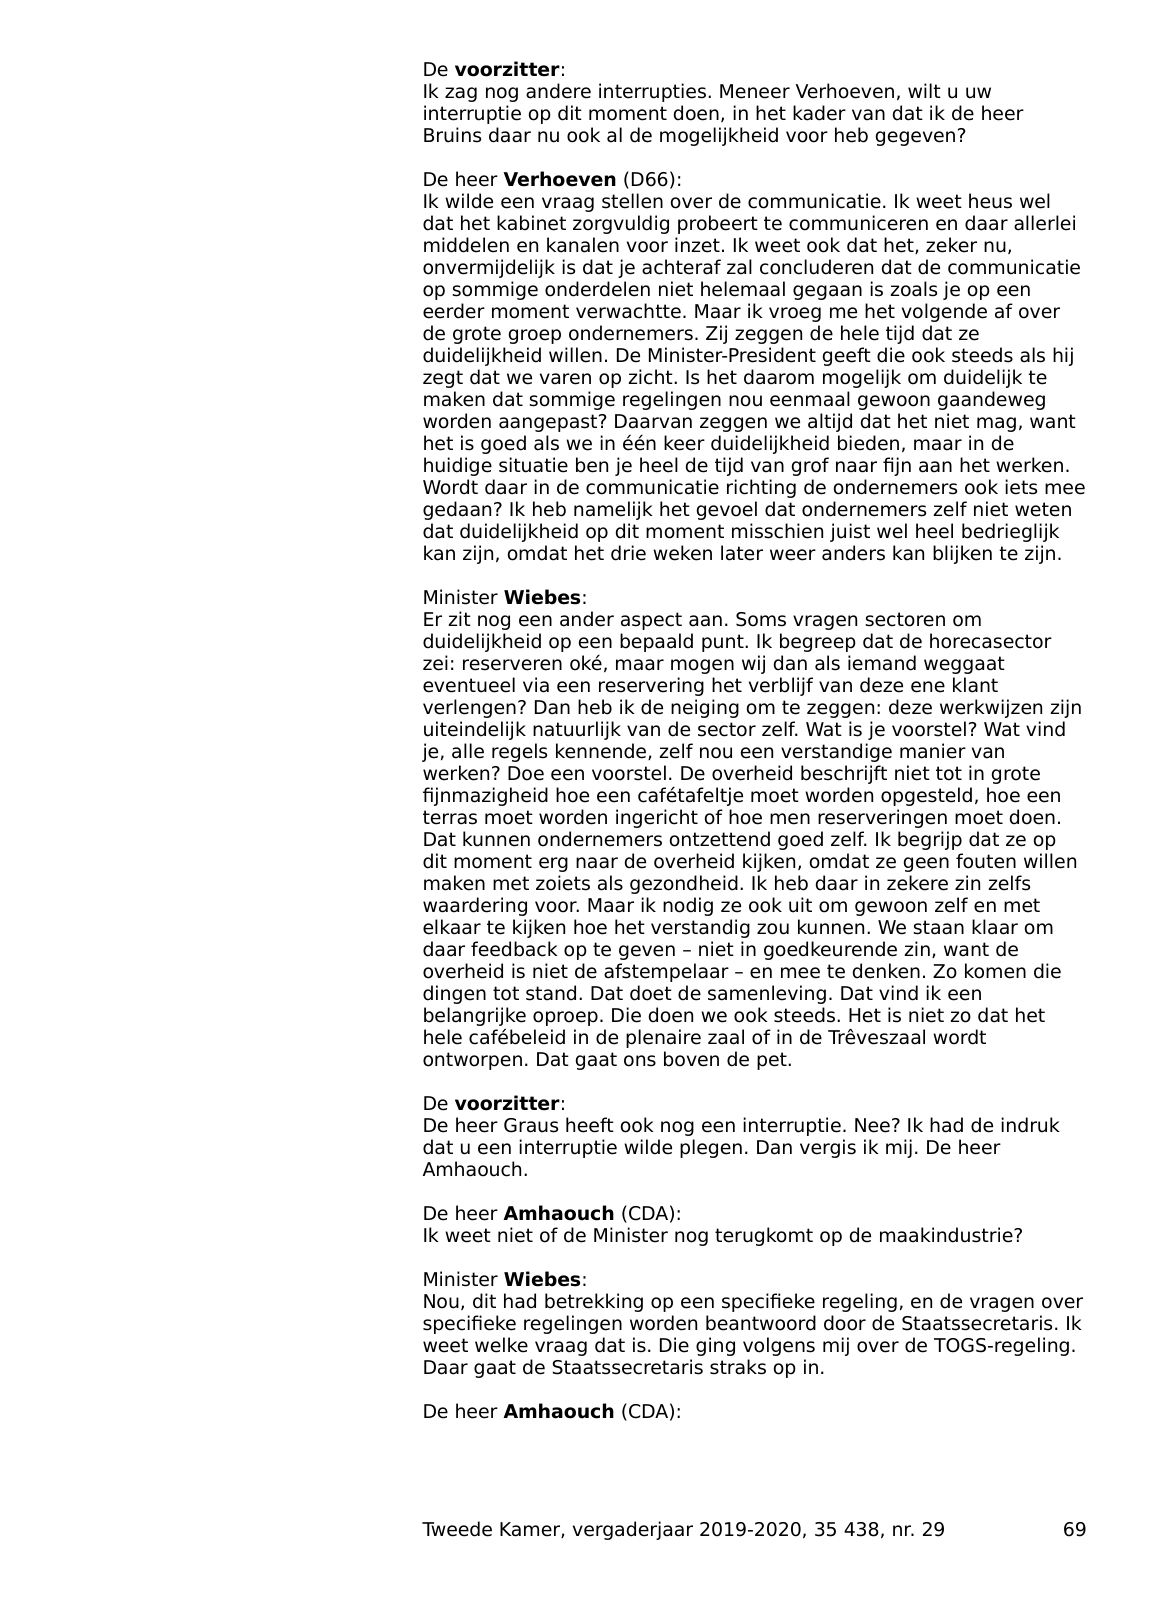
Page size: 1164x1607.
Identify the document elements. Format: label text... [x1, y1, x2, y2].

text De heer Amhaouch (CDA): [422, 1203, 1087, 1225]
text De heer Amhaouch (CDA): [422, 1401, 1087, 1423]
text Ik weet niet of de Minister nog terugkomt op de maakindustrie? [422, 1225, 1087, 1247]
text De voorzitter: [422, 59, 1087, 81]
text Minister Wiebes: [422, 587, 1087, 609]
text Ik wilde een vraag stellen over de communicatie. Ik weet heus wel dat het kabinet zorgvuldig probeert te communiceren en daar allerlei middelen en kanalen voor inzet. Ik weet ook dat het, zeker nu, onvermijdelijk is dat je achteraf zal concluderen dat de communicatie op sommige onderdelen niet helemaal gegaan is zoals je op een eerder moment verwachtte. Maar ik vroeg me het volgende af over de grote groep ondernemers. Zij zeggen de hele tijd dat ze duidelijkheid willen. De Minister-President geeft die ook steeds als hij zegt dat we varen op zicht. Is het daarom mogelijk om duidelijk te maken dat sommige regelingen nou eenmaal gewoon gaandeweg worden aangepast? Daarvan zeggen we altijd dat het niet mag, want het is goed als we in één keer duidelijkheid bieden, maar in de huidige situatie ben je heel de tijd van grof naar fijn aan het werken. Wordt daar in de communicatie richting de ondernemers ook iets mee gedaan? Ik heb namelijk het gevoel dat ondernemers zelf niet weten dat duidelijkheid op dit moment misschien juist wel heel bedrieglijk kan zijn, omdat het drie weken later weer anders kan blijken te zijn. [422, 191, 1087, 565]
text Er zit nog een ander aspect aan. Soms vragen sectoren om duidelijkheid op een bepaald punt. Ik begreep dat de horecasector zei: reserveren oké, maar mogen wij dan als iemand weggaat eventueel via een reservering het verblijf van deze ene klant verlengen? Dan heb ik de neiging om te zeggen: deze werkwijzen zijn uiteindelijk natuurlijk van de sector zelf. Wat is je voorstel? Wat vind je, alle regels kennende, zelf nou een verstandige manier van werken? Doe een voorstel. De overheid beschrijft niet tot in grote fijnmazigheid hoe een cafétafeltje moet worden opgesteld, hoe een terras moet worden ingericht of hoe men reserveringen moet doen. Dat kunnen ondernemers ontzettend goed zelf. Ik begrijp dat ze op dit moment erg naar de overheid kijken, omdat ze geen fouten willen maken met zoiets als gezondheid. Ik heb daar in zekere zin zelfs waardering voor. Maar ik nodig ze ook uit om gewoon zelf en met elkaar te kijken hoe het verstandig zou kunnen. We staan klaar om daar feedback op te geven – niet in goedkeurende zin, want de overheid is niet de afstempelaar – en mee te denken. Zo komen die dingen tot stand. Dat doet de samenleving. Dat vind ik een belangrijke oproep. Die doen we ook steeds. Het is niet zo dat het hele cafébeleid in de plenaire zaal of in de Trêveszaal wordt ontworpen. Dat gaat ons boven de pet. [422, 609, 1087, 1071]
text Ik zag nog andere interrupties. Meneer Verhoeven, wilt u uw interruptie op dit moment doen, in het kader van dat ik de heer Bruins daar nu ook al de mogelijkheid voor heb gegeven? [422, 81, 1087, 147]
text De heer Verhoeven (D66): [422, 169, 1087, 191]
text De heer Graus heeft ook nog een interruptie. Nee? Ik had de indruk dat u een interruptie wilde plegen. Dan vergis ik mij. De heer Amhaouch. [422, 1115, 1087, 1181]
text Minister Wiebes: [422, 1269, 1087, 1291]
text De voorzitter: [422, 1093, 1087, 1115]
text Nou, dit had betrekking op een specifieke regeling, en de vragen over specifieke regelingen worden beantwoord door de Staatssecretaris. Ik weet welke vraag dat is. Die ging volgens mij over de TOGS-regeling. Daar gaat de Staatssecretaris straks op in. [422, 1291, 1087, 1379]
